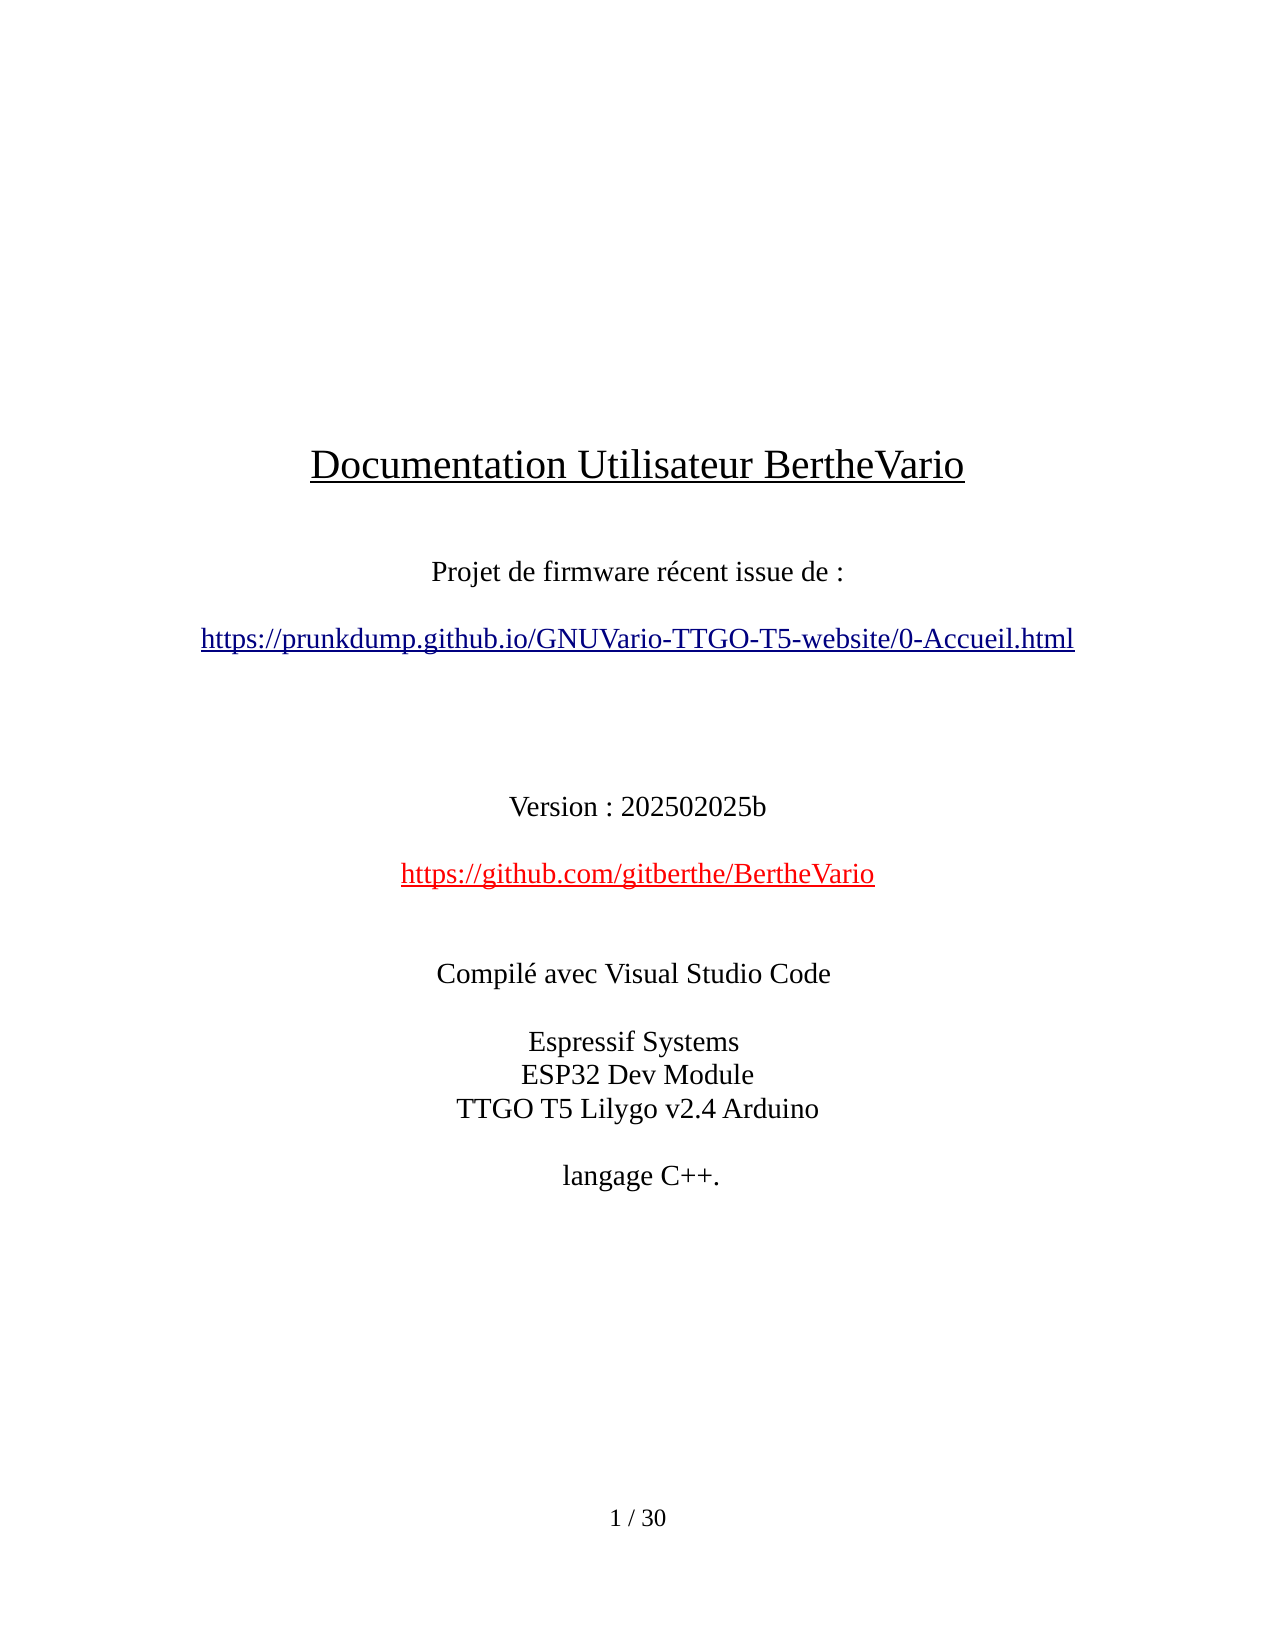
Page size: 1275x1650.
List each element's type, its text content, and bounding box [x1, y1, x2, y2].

text Projet de firmware récent issue de : [118, 554, 1157, 588]
text TTGO T5 Lilygo v2.4 Arduino [118, 1091, 1157, 1124]
text https://github.com/gitberthe/BertheVario [118, 856, 1157, 889]
text Espressif Systems [118, 1024, 1157, 1057]
text https://prunkdump.github.io/GNUVario-TTGO-T5-website/0-Accueil.html [118, 621, 1157, 655]
text Documentation Utilisateur BertheVario [118, 439, 1157, 487]
text ESP32 Dev Module [118, 1057, 1157, 1091]
text Compilé avec Visual Studio Code [118, 957, 1157, 990]
text Version : 202502025b [118, 789, 1157, 822]
text langage C++. [118, 1158, 1157, 1191]
